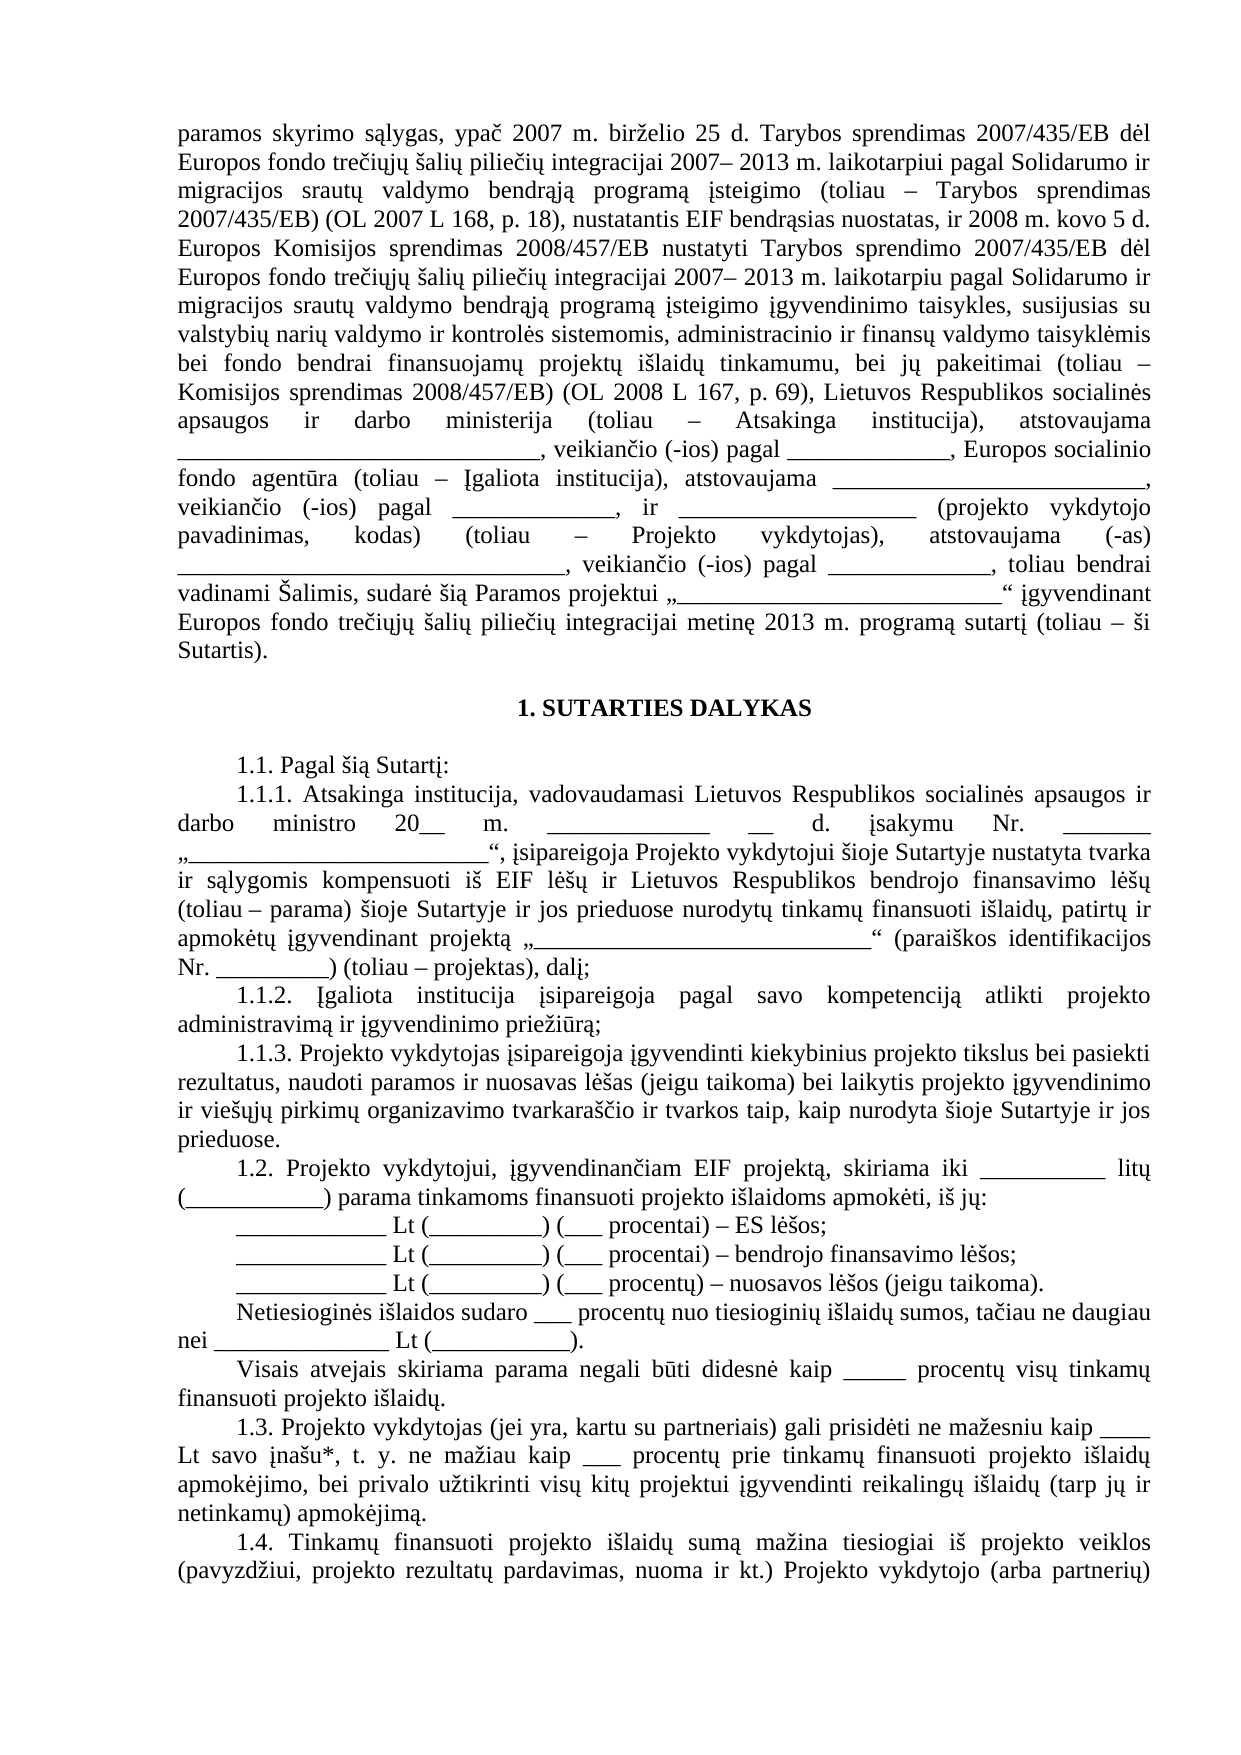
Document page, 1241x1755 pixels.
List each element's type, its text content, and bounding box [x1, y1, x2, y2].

text 1. SUTARTIES DALYKAS [177, 693, 1152, 722]
text 1.1.2. Įgaliota institucija įsipareigoja pagal savo kompetenciją atlikti projekto administravimą ir įgyvendinimo priežiūrą; [177, 981, 1152, 1038]
text 1.1.1. Atsakinga institucija, vadovaudamasi Lietuvos Respublikos socialinės apsaugos ir darbo ministro 20__ m. _____________ __ d. įsakymu Nr. _______ „________________________“, įsipareigoja Projekto vykdytojui šioje Sutartyje nustatyta tvarka ir sąlygomis kompensuoti iš EIF lėšų ir Lietuvos Respublikos bendrojo finansavimo lėšų (toliau – parama) šioje Sutartyje ir jos prieduose nurodytų tinkamų finansuoti išlaidų, patirtų ir apmokėtų įgyvendinant projektą „___________________________“ (paraiškos identifikacijos Nr. _________) (toliau – projektas), dalį; [177, 779, 1152, 981]
text 1.1.3. Projekto vykdytojas įsipareigoja įgyvendinti kiekybinius projekto tikslus bei pasiekti rezultatus, naudoti paramos ir nuosavas lėšas (jeigu taikoma) bei laikytis projekto įgyvendinimo ir viešųjų pirkimų organizavimo tvarkaraščio ir tvarkos taip, kaip nurodyta šioje Sutartyje ir jos prieduose. [177, 1038, 1152, 1153]
text paramos skyrimo sąlygas, ypač 2007 m. birželio 25 d. Tarybos sprendimas 2007/435/EB dėl Europos fondo trečiųjų šalių piliečių integracijai 2007– 2013 m. laikotarpiui pagal Solidarumo ir migracijos srautų valdymo bendrąją programą įsteigimo (toliau – Tarybos sprendimas 2007/435/EB) (OL 2007 L 168, p. 18), nustatantis EIF bendrąsias nuostatas, ir 2008 m. kovo 5 d. Europos Komisijos sprendimas 2008/457/EB nustatyti Tarybos sprendimo 2007/435/EB dėl Europos fondo trečiųjų šalių piliečių integracijai 2007– 2013 m. laikotarpiu pagal Solidarumo ir migracijos srautų valdymo bendrąją programą įsteigimo įgyvendinimo taisykles, susijusias su valstybių narių valdymo ir kontrolės sistemomis, administracinio ir finansų valdymo taisyklėmis bei fondo bendrai finansuojamų projektų išlaidų tinkamumu, bei jų pakeitimai (toliau – Komisijos sprendimas 2008/457/EB) (OL 2008 L 167, p. 69), Lietuvos Respublikos socialinės apsaugos ir darbo ministerija (toliau – Atsakinga institucija), atstovaujama _____________________________, veikiančio (-ios) pagal _____________, Europos socialinio fondo agentūra (toliau – Įgaliota institucija), atstovaujama _________________________, veikiančio (-ios) pagal _____________, ir ___________________ (projekto vykdytojo pavadinimas, kodas) (toliau – Projekto vykdytojas), atstovaujama (-as) _______________________________, veikiančio (-ios) pagal _____________, toliau bendrai vadinami Šalimis, sudarė šią Paramos projektui „__________________________“ įgyvendinant Europos fondo trečiųjų šalių piliečių integracijai metinę 2013 m. programą sutartį (toliau – ši Sutartis). [177, 118, 1152, 664]
text ____________ Lt (_________) (___ procentų) – nuosavos lėšos (jeigu taikoma). [177, 1268, 1152, 1297]
text ____________ Lt (_________) (___ procentai) – bendrojo finansavimo lėšos; [177, 1239, 1152, 1268]
text Visais atvejais skiriama parama negali būti didesnė kaip _____ procentų visų tinkamų finansuoti projekto išlaidų. [177, 1354, 1152, 1412]
text ____________ Lt (_________) (___ procentai) – ES lėšos; [177, 1211, 1152, 1239]
text 1.2. Projekto vykdytojui, įgyvendinančiam EIF projektą, skiriama iki __________ litų (___________) parama tinkamoms finansuoti projekto išlaidoms apmokėti, iš jų: [177, 1153, 1152, 1211]
text Netiesioginės išlaidos sudaro ___ procentų nuo tiesioginių išlaidų sumos, tačiau ne daugiau nei ______________ Lt (___________). [177, 1297, 1152, 1354]
text 1.4. Tinkamų finansuoti projekto išlaidų sumą mažina tiesiogiai iš projekto veiklos (pavyzdžiui, projekto rezultatų pardavimas, nuoma ir kt.) Projekto vykdytojo (arba partnerių) [177, 1527, 1152, 1584]
text 1.1. Pagal šią Sutartį: [177, 751, 1152, 779]
text 1.3. Projekto vykdytojas (jei yra, kartu su partneriais) gali prisidėti ne mažesniu kaip ____ Lt savo įnašu*, t. y. ne mažiau kaip ___ procentų prie tinkamų finansuoti projekto išlaidų apmokėjimo, bei privalo užtikrinti visų kitų projektui įgyvendinti reikalingų išlaidų (tarp jų ir netinkamų) apmokėjimą. [177, 1412, 1152, 1527]
